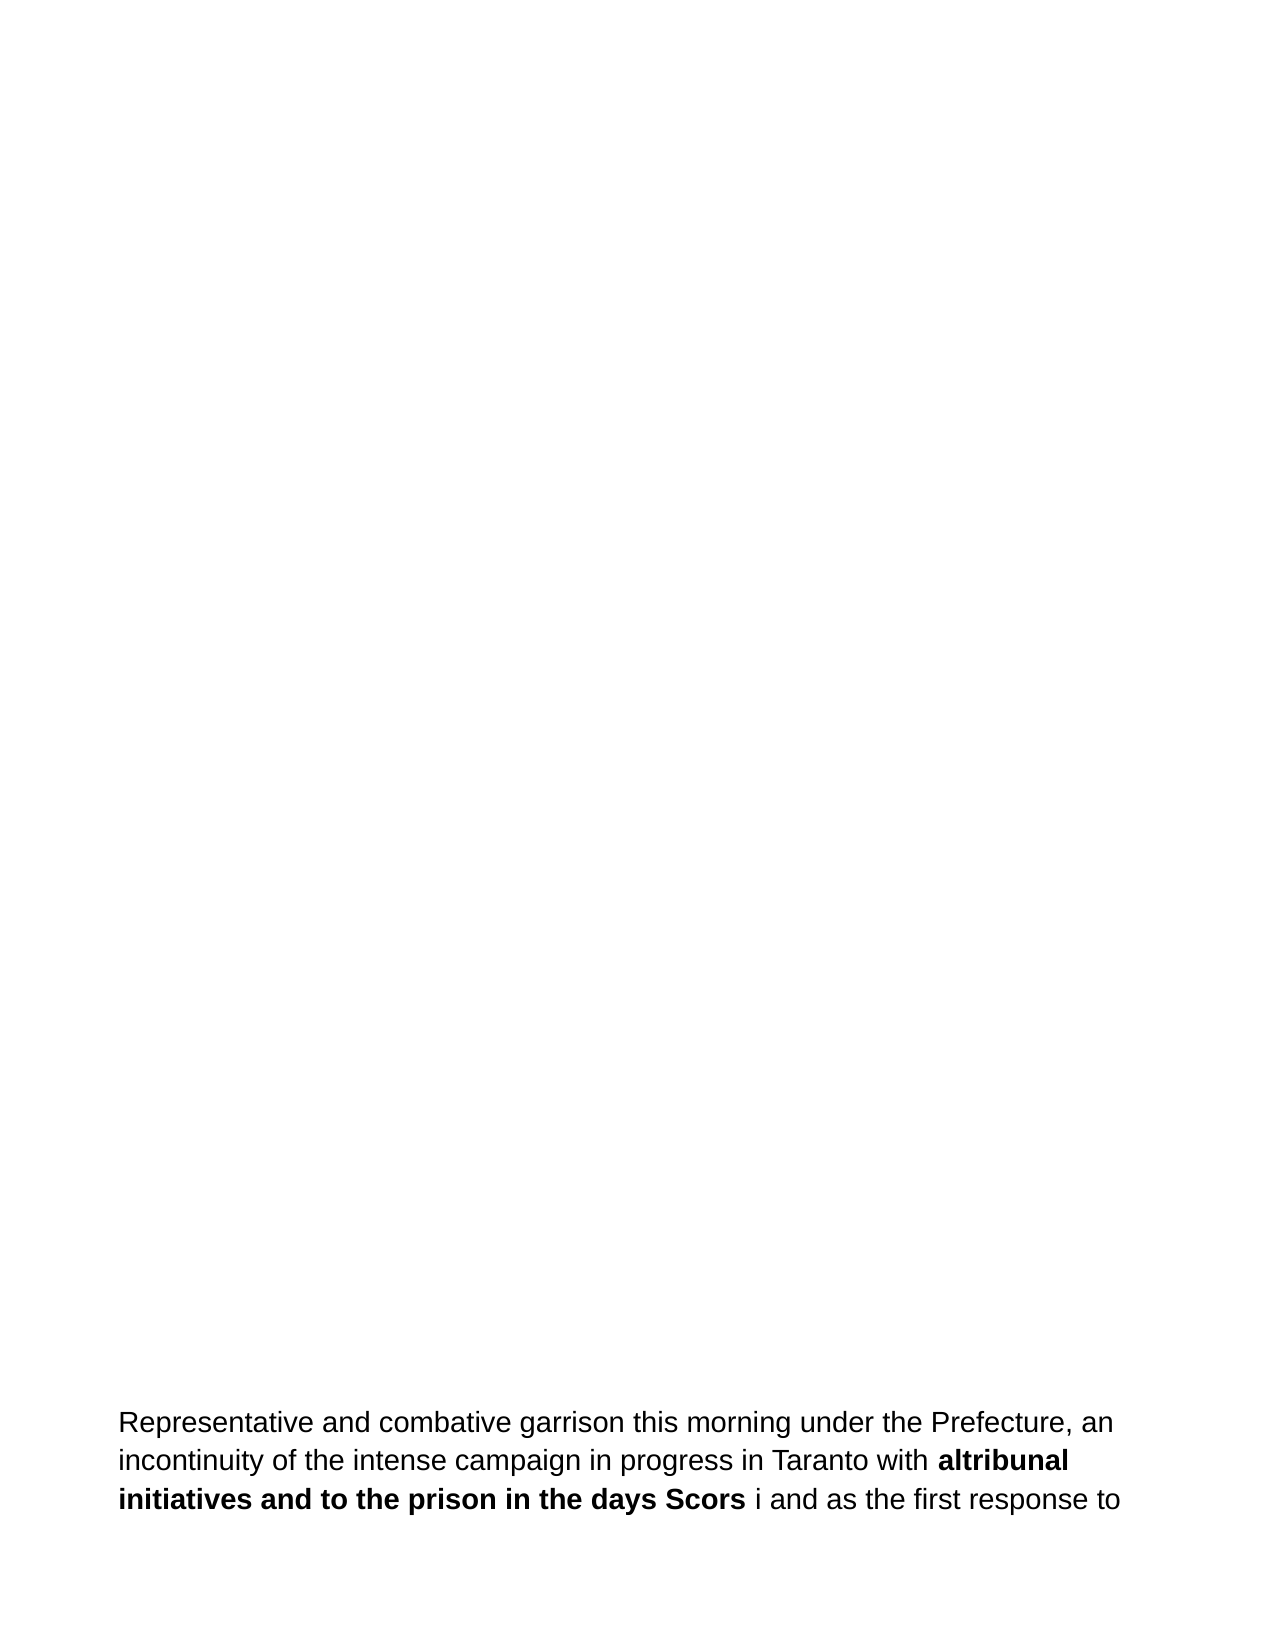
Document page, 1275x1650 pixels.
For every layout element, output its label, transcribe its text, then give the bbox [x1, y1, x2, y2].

text Representative and combative garrison this morning under the Prefecture, an incontinuity of the intense campaign in progress in Taranto with altribunal initiatives and to the prison in the days Scors i and as the first response to [118, 118, 1157, 1515]
